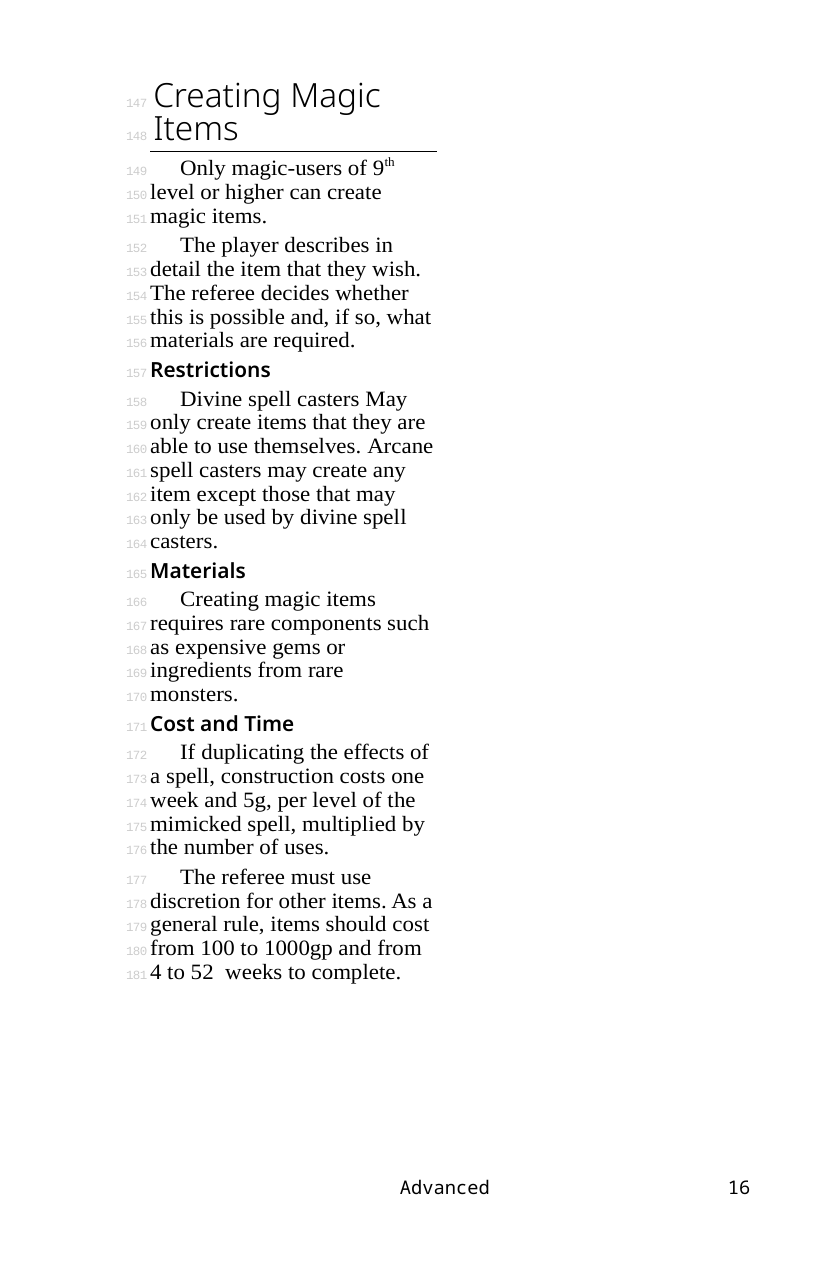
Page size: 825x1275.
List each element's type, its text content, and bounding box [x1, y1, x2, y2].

text The player describes in detail the item that they wish. The referee decides whether this is possible and, if so, what materials are required. [150, 234, 437, 353]
subtitle Cost and Time [150, 709, 437, 738]
text Only magic-users of 9th level or higher can create magic items. [150, 157, 437, 228]
subtitle Restrictions [150, 356, 437, 384]
text The referee must use discretion for other items. As a general rule, items should cost from 100 to 1000gp and from 4 to 52 weeks to complete. [150, 866, 437, 984]
subtitle Materials [150, 556, 437, 585]
text Creating magic items requires rare components such as expensive gems or ingredients from rare monsters. [150, 588, 437, 706]
text If duplicating the effects of a spell, construction costs one week and 5g, per level of the mimicked spell, multiplied by the number of uses. [150, 741, 437, 859]
subtitle Creating Magic Items [150, 75, 437, 151]
text Divine spell casters May only create items that they are able to use themselves. Arcane spell casters may create any item except those that may only be used by divine spell casters. [150, 387, 437, 553]
